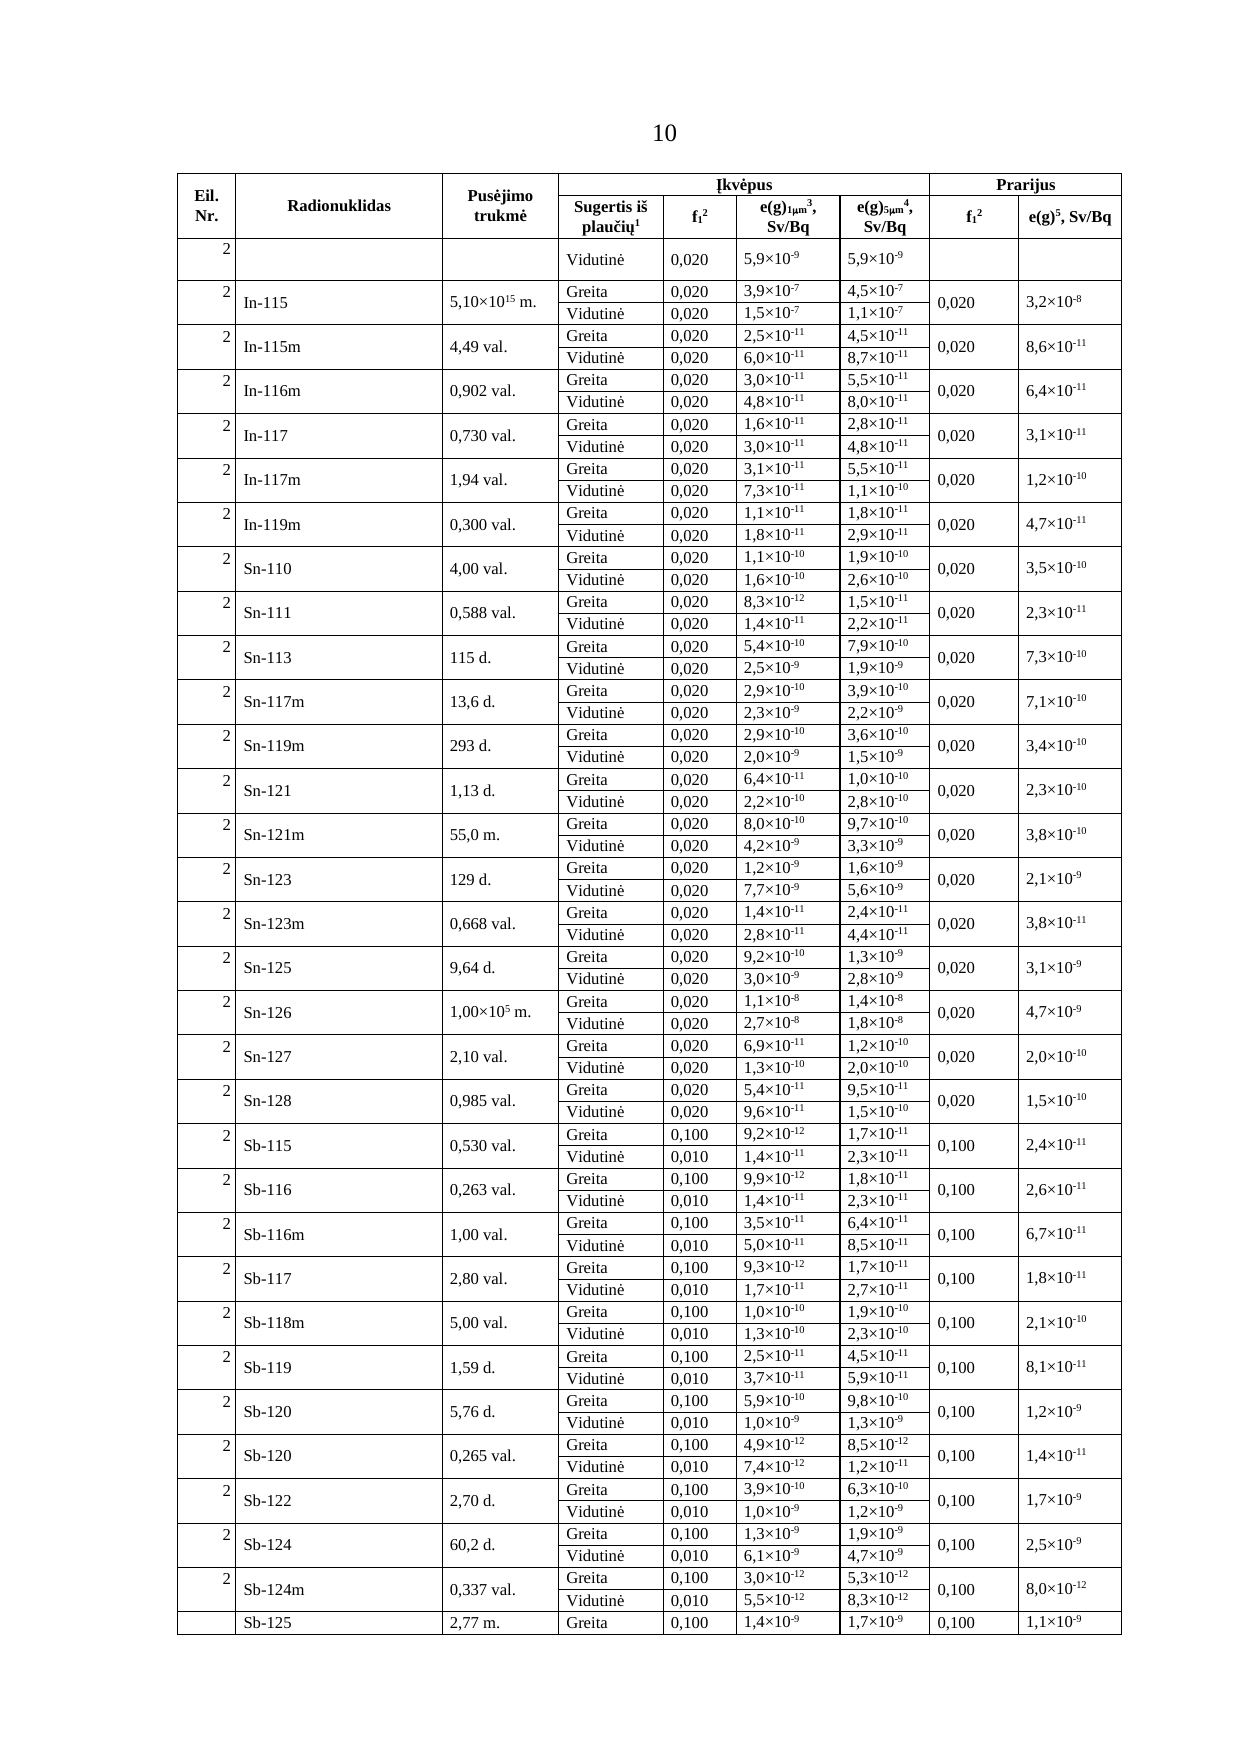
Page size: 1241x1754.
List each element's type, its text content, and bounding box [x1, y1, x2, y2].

table_cell Vidutinė [559, 1501, 663, 1522]
table_cell In-115 [236, 281, 442, 324]
table_cell 259. [178, 1080, 235, 1123]
table_cell Vidutinė [559, 436, 663, 457]
table_cell 0,010 [664, 1368, 736, 1389]
table_cell 254. [178, 858, 235, 901]
table_cell 264. [178, 1302, 235, 1345]
table_cell Greita [559, 947, 663, 968]
table_cell 246. [178, 503, 235, 546]
table_cell 3,8×10-11 [1019, 902, 1121, 946]
table_cell Vidutinė [559, 1102, 663, 1123]
table_cell 5,9×10-9 [737, 239, 839, 280]
table_cell 0,100 [664, 1479, 736, 1500]
table_cell 2,0×10-9 [737, 747, 839, 768]
table_cell 1,3×10-10 [737, 1324, 839, 1345]
table_cell 4,4×10-11 [841, 925, 929, 946]
table_cell 2,0×10-10 [1019, 1035, 1121, 1079]
table_cell 0,020 [930, 858, 1018, 901]
table_cell 0,668 val. [443, 902, 558, 946]
table_cell 1,4×10-11 [737, 1191, 839, 1212]
table_cell 4,5×10-11 [841, 325, 929, 347]
table_cell 0,100 [930, 1479, 1018, 1522]
table_cell 6,4×10-11 [1019, 370, 1121, 413]
table_cell 55,0 m. [443, 814, 558, 857]
table_cell 0,020 [664, 414, 736, 435]
table_cell 2,3×10-11 [841, 1191, 929, 1212]
table_cell 4,7×10-9 [1019, 991, 1121, 1034]
table_cell 2,10 val. [443, 1035, 558, 1079]
table_cell 0,100 [664, 1124, 736, 1145]
table_cell 115 d. [443, 636, 558, 679]
table_cell 0,020 [930, 281, 1018, 324]
table_cell 0,020 [664, 370, 736, 391]
table_cell 2,7×10-8 [737, 1013, 839, 1034]
table_cell 3,5×10-11 [737, 1213, 839, 1234]
table_cell 4,8×10-11 [841, 436, 929, 457]
table_cell 1,3×10-10 [737, 1058, 839, 1079]
table_cell 2,3×10-10 [1019, 769, 1121, 812]
table_cell Vidutinė [559, 239, 663, 280]
table_cell 0,100 [930, 1612, 1018, 1633]
table_cell 0,020 [930, 459, 1018, 502]
table_cell 2,7×10-11 [841, 1280, 929, 1301]
table_cell 1,2×10-10 [841, 1035, 929, 1057]
table_cell 2,0×10-10 [841, 1058, 929, 1079]
table_cell 0,010 [664, 1501, 736, 1522]
table_cell 2,8×10-11 [841, 414, 929, 435]
table_cell 2,5×10-11 [737, 325, 839, 347]
table_cell 9,9×10-12 [737, 1169, 839, 1190]
table_cell 0,100 [930, 1346, 1018, 1389]
table_cell Greita [559, 503, 663, 524]
table_cell 1,7×10-11 [737, 1280, 839, 1301]
table_cell 0,010 [664, 1146, 736, 1167]
table_cell Greita [559, 1479, 663, 1500]
table_cell 1,2×10-9 [841, 1501, 929, 1522]
table_cell e(g)5mm4, Sv/Bq [841, 196, 929, 238]
table_cell 3,3×10-9 [841, 836, 929, 857]
table_cell 0,100 [930, 1390, 1018, 1434]
table_cell Greita [559, 814, 663, 835]
table_cell 129 d. [443, 858, 558, 901]
table_cell Greita [559, 1035, 663, 1057]
table_cell 1,3×10-9 [841, 1413, 929, 1434]
table_cell 6,7×10-11 [1019, 1213, 1121, 1256]
table_cell 3,8×10-10 [1019, 814, 1121, 857]
table_cell 0,020 [930, 902, 1018, 946]
table_cell 9,64 d. [443, 947, 558, 990]
table_cell Vidutinė [559, 703, 663, 724]
table_cell 0,020 [664, 1080, 736, 1101]
table_header Prarijus [930, 174, 1121, 195]
table_cell 0,020 [664, 392, 736, 413]
table_cell 0,020 [930, 325, 1018, 369]
table_cell 0,020 [664, 303, 736, 324]
table_cell 5,76 d. [443, 1390, 558, 1434]
table_cell Sn-126 [236, 991, 442, 1034]
table_cell Vidutinė [559, 1013, 663, 1034]
table_cell Sn-117m [236, 680, 442, 724]
table_cell 0,020 [930, 547, 1018, 591]
table_cell 4,9×10-12 [737, 1435, 839, 1456]
table_cell Vidutinė [559, 836, 663, 857]
table_cell 0,100 [930, 1213, 1018, 1256]
table_cell 1,6×10-9 [841, 858, 929, 879]
table_cell 5,9×10-10 [737, 1390, 839, 1412]
table_cell 0,020 [930, 503, 1018, 546]
table_cell 0,902 val. [443, 370, 558, 413]
table_cell Greita [559, 547, 663, 568]
table_cell 5,9×10-11 [841, 1368, 929, 1389]
table_cell 3,1×10-11 [1019, 414, 1121, 457]
table_cell 0,100 [664, 1346, 736, 1367]
table_cell 4,5×10-7 [841, 281, 929, 302]
table_cell 2,6×10-10 [841, 570, 929, 591]
table_cell Sn-119m [236, 725, 442, 768]
table_cell 270. [178, 1568, 235, 1611]
table_cell 2,1×10-10 [1019, 1302, 1121, 1345]
table_cell Sn-127 [236, 1035, 442, 1079]
table_cell 2,8×10-11 [737, 925, 839, 946]
table_cell 0,588 val. [443, 592, 558, 635]
table_cell 0,020 [930, 991, 1018, 1034]
table_cell 4,7×10-9 [841, 1546, 929, 1567]
table_cell 1,8×10-11 [737, 525, 839, 546]
table_cell 0,020 [664, 281, 736, 302]
table_cell 0,300 val. [443, 503, 558, 546]
table_cell Vidutinė [559, 1058, 663, 1079]
table_cell 293 d. [443, 725, 558, 768]
table_cell 2,4×10-11 [841, 902, 929, 923]
table_cell 0,020 [664, 703, 736, 724]
table_cell Sn-121m [236, 814, 442, 857]
table_cell 0,337 val. [443, 1568, 558, 1611]
table_cell 5,5×10-11 [841, 370, 929, 391]
table_cell [443, 239, 558, 280]
table_cell f12 [930, 196, 1018, 238]
table_cell Greita [559, 725, 663, 746]
table_cell 2,8×10-10 [841, 791, 929, 812]
table_cell 9,2×10-10 [737, 947, 839, 968]
table_cell 0,100 [930, 1435, 1018, 1478]
table_cell 245. [178, 459, 235, 502]
table_cell 1,1×10-10 [841, 481, 929, 502]
table_cell Greita [559, 1568, 663, 1589]
table_cell 0,010 [664, 1457, 736, 1478]
table_cell 0,020 [664, 747, 736, 768]
table_cell 2,2×10-9 [841, 703, 929, 724]
table_cell Vidutinė [559, 1191, 663, 1212]
table_cell 3,9×10-10 [841, 680, 929, 702]
table_cell In-119m [236, 503, 442, 546]
table_cell 1,2×10-11 [841, 1457, 929, 1478]
table_cell 5,3×10-12 [841, 1568, 929, 1589]
table_cell Sb-116m [236, 1213, 442, 1256]
table_cell 0,100 [664, 1169, 736, 1190]
table_cell 1,6×10-10 [737, 570, 839, 591]
table_header Pusėjimo trukmė [443, 174, 558, 238]
table_cell Sb-116 [236, 1169, 442, 1212]
table_cell 9,7×10-10 [841, 814, 929, 835]
table_cell 1,6×10-11 [737, 414, 839, 435]
table_cell 0,020 [664, 481, 736, 502]
table_cell 4,5×10-11 [841, 1346, 929, 1367]
table_cell Sn-110 [236, 547, 442, 591]
table_cell 1,1×10-9 [1019, 1612, 1121, 1633]
table_cell 0,100 [930, 1124, 1018, 1167]
table_cell Greita [559, 325, 663, 347]
table_cell 2,5×10-9 [1019, 1524, 1121, 1567]
table_cell Greita [559, 1435, 663, 1456]
table_cell 244. [178, 414, 235, 457]
table_cell Vidutinė [559, 658, 663, 679]
table_cell 255. [178, 902, 235, 946]
table_cell 2,3×10-11 [841, 1146, 929, 1167]
table_cell Greita [559, 902, 663, 923]
table_cell 0,020 [930, 1080, 1018, 1123]
table_cell 0,020 [664, 547, 736, 568]
table_cell 3,5×10-10 [1019, 547, 1121, 591]
table_cell 0,020 [664, 503, 736, 524]
table_cell 268. [178, 1479, 235, 1522]
table_cell Sb-124m [236, 1568, 442, 1611]
table_cell 0,010 [664, 1191, 736, 1212]
table_cell 252. [178, 769, 235, 812]
table_cell 266. [178, 1390, 235, 1434]
table_cell 3,0×10-9 [737, 969, 839, 990]
table_cell 0,020 [930, 636, 1018, 679]
table_cell 0,020 [664, 858, 736, 879]
table_cell Sn-121 [236, 769, 442, 812]
table_cell Greita [559, 1213, 663, 1234]
table_cell 2,8×10-9 [841, 969, 929, 990]
table_cell 0,100 [664, 1435, 736, 1456]
table_cell 1,0×10-10 [841, 769, 929, 790]
table_cell 13,6 d. [443, 680, 558, 724]
table_cell 0,020 [930, 414, 1018, 457]
table_cell 4,7×10-11 [1019, 503, 1121, 546]
table_cell Sb-119 [236, 1346, 442, 1389]
table_cell 7,1×10-10 [1019, 680, 1121, 724]
table_cell 2,1×10-9 [1019, 858, 1121, 901]
table_cell [236, 239, 442, 280]
table_cell e(g)5, Sv/Bq [1019, 196, 1121, 238]
table_cell 2,5×10-9 [737, 658, 839, 679]
table_cell 1,13 d. [443, 769, 558, 812]
table_cell 0,100 [664, 1524, 736, 1545]
table_cell In-117m [236, 459, 442, 502]
table_cell Vidutinė [559, 525, 663, 546]
table_cell 2,4×10-11 [1019, 1124, 1121, 1167]
table_cell 5,0×10-11 [737, 1235, 839, 1256]
table_cell 242. [178, 325, 235, 369]
table_cell 2,9×10-10 [737, 680, 839, 702]
table_cell Vidutinė [559, 969, 663, 990]
table_cell 0,020 [664, 991, 736, 1012]
table_cell 5,9×10-9 [841, 239, 929, 280]
table_header Įkvėpus [559, 174, 929, 195]
table_cell 0,010 [664, 1280, 736, 1301]
table_cell 250. [178, 680, 235, 724]
table_cell 0,020 [930, 370, 1018, 413]
table_cell Sb-120 [236, 1435, 442, 1478]
table_cell 60,2 d. [443, 1524, 558, 1567]
table_cell Sn-128 [236, 1080, 442, 1123]
table_cell Sn-111 [236, 592, 442, 635]
table_cell Vidutinė [559, 925, 663, 946]
table_cell 8,6×10-11 [1019, 325, 1121, 369]
table_cell Sb-124 [236, 1524, 442, 1567]
table_cell 0,020 [664, 680, 736, 702]
table_cell 3,2×10-8 [1019, 281, 1121, 324]
table_cell 6,4×10-11 [841, 1213, 929, 1234]
table_cell [1019, 239, 1121, 280]
table_cell 1,4×10-9 [737, 1612, 839, 1633]
table_cell Vidutinė [559, 481, 663, 502]
table_cell 8,0×10-10 [737, 814, 839, 835]
table_cell 263. [178, 1257, 235, 1301]
table_cell e(g)1mm3, Sv/Bq [737, 196, 839, 238]
table_cell 1,5×10-10 [841, 1102, 929, 1123]
table_cell 8,1×10-11 [1019, 1346, 1121, 1389]
table_cell 0,020 [930, 725, 1018, 768]
table_cell 240. [178, 239, 235, 280]
table_cell Vidutinė [559, 303, 663, 324]
table_cell 1,2×10-9 [737, 858, 839, 879]
table_cell 4,49 val. [443, 325, 558, 369]
table_cell 5,4×10-10 [737, 636, 839, 657]
table_cell 0,010 [664, 1235, 736, 1256]
table_cell Sb-115 [236, 1124, 442, 1167]
table_cell 0,020 [664, 525, 736, 546]
table_cell 0,020 [664, 459, 736, 480]
table_cell 0,010 [664, 1413, 736, 1434]
table_cell 1,9×10-10 [841, 547, 929, 568]
table_cell 6,9×10-11 [737, 1035, 839, 1057]
table_cell Greita [559, 991, 663, 1012]
table_cell 5,5×10-11 [841, 459, 929, 480]
table_cell 0,730 val. [443, 414, 558, 457]
table_cell Vidutinė [559, 791, 663, 812]
table_cell 0,020 [664, 1035, 736, 1057]
table_cell Vidutinė [559, 1324, 663, 1345]
table_cell Greita [559, 1169, 663, 1190]
table_cell 2,3×10-11 [1019, 592, 1121, 635]
table_cell Sn-113 [236, 636, 442, 679]
table_cell 0,020 [664, 925, 736, 946]
table_cell 0,100 [930, 1568, 1018, 1611]
table_cell 1,2×10-10 [1019, 459, 1121, 502]
table_cell 8,5×10-12 [841, 1435, 929, 1456]
table_cell Vidutinė [559, 880, 663, 901]
table_cell 6,4×10-11 [737, 769, 839, 790]
table_cell 1,8×10-11 [841, 1169, 929, 1190]
table_cell 1,1×10-8 [737, 991, 839, 1012]
table_cell 2,2×10-10 [737, 791, 839, 812]
table_cell Vidutinė [559, 1368, 663, 1389]
table_cell 0,020 [930, 769, 1018, 812]
table_cell 0,100 [930, 1257, 1018, 1301]
table_cell 3,7×10-11 [737, 1368, 839, 1389]
table_cell 8,3×10-12 [737, 592, 839, 613]
table_cell 9,8×10-10 [841, 1390, 929, 1412]
table_cell 0,020 [664, 592, 736, 613]
table_cell 0,100 [664, 1568, 736, 1589]
table_cell Greita [559, 1612, 663, 1633]
table_cell 1,5×10-7 [737, 303, 839, 324]
table_cell 0,265 val. [443, 1435, 558, 1478]
table_cell 1,4×10-11 [737, 902, 839, 923]
table_cell 6,1×10-9 [737, 1546, 839, 1567]
table_cell 4,8×10-11 [737, 392, 839, 413]
table_cell 0,985 val. [443, 1080, 558, 1123]
table_cell 1,7×10-9 [1019, 1479, 1121, 1522]
table_cell 2,9×10-10 [737, 725, 839, 746]
table_cell Vidutinė [559, 1590, 663, 1611]
table_cell 9,6×10-11 [737, 1102, 839, 1123]
table_cell Sb-117 [236, 1257, 442, 1301]
table_cell Vidutinė [559, 1280, 663, 1301]
table_cell 0,010 [664, 1590, 736, 1611]
table_cell 2,2×10-11 [841, 614, 929, 635]
table_cell 1,7×10-9 [841, 1612, 929, 1633]
table_cell 1,94 val. [443, 459, 558, 502]
table_cell 1,8×10-8 [841, 1013, 929, 1034]
table_cell 0,020 [664, 570, 736, 591]
table_cell 2,3×10-10 [841, 1324, 929, 1345]
table_cell 0,010 [664, 1324, 736, 1345]
table_cell 7,4×10-12 [737, 1457, 839, 1478]
table_cell Greita [559, 1257, 663, 1278]
table_cell 0,020 [664, 239, 736, 280]
table_cell Vidutinė [559, 392, 663, 413]
table_cell 261. [178, 1169, 235, 1212]
table_cell 0,020 [664, 947, 736, 968]
table_cell 0,020 [664, 836, 736, 857]
table_cell 0,020 [664, 880, 736, 901]
table_cell 3,9×10-7 [737, 281, 839, 302]
table_cell 0,010 [664, 1546, 736, 1567]
table_cell 1,0×10-9 [737, 1413, 839, 1434]
table_cell 0,020 [664, 725, 736, 746]
table_cell 0,020 [664, 658, 736, 679]
table_cell 249. [178, 636, 235, 679]
table_cell 2,70 d. [443, 1479, 558, 1522]
table_cell 3,9×10-10 [737, 1479, 839, 1500]
table_cell 0,020 [664, 902, 736, 923]
table_cell 0,020 [664, 436, 736, 457]
table_cell 271. [178, 1612, 235, 1633]
table_cell 256. [178, 947, 235, 990]
table_cell Vidutinė [559, 1413, 663, 1434]
table_cell Sb-120 [236, 1390, 442, 1434]
table_cell 3,4×10-10 [1019, 725, 1121, 768]
table_cell 6,0×10-11 [737, 348, 839, 369]
table_cell Greita [559, 1080, 663, 1101]
table_cell Sb-125 [236, 1612, 442, 1633]
table_cell [930, 239, 1018, 280]
table_cell 1,00×105 m. [443, 991, 558, 1034]
table_cell Sn-123 [236, 858, 442, 901]
table_cell 0,100 [930, 1302, 1018, 1345]
table_cell 253. [178, 814, 235, 857]
table_cell 5,00 val. [443, 1302, 558, 1345]
table_cell 248. [178, 592, 235, 635]
table_cell 8,0×10-12 [1019, 1568, 1121, 1611]
table_cell 0,020 [664, 1013, 736, 1034]
table_cell 0,100 [664, 1302, 736, 1323]
table_cell 0,020 [664, 769, 736, 790]
table_cell 0,100 [664, 1612, 736, 1633]
table_cell 7,7×10-9 [737, 880, 839, 901]
table_cell 2,5×10-11 [737, 1346, 839, 1367]
table_cell 3,1×10-9 [1019, 947, 1121, 990]
table_cell 5,5×10-12 [737, 1590, 839, 1611]
table_cell 5,6×10-9 [841, 880, 929, 901]
table_cell 0,020 [664, 325, 736, 347]
table_cell Greita [559, 858, 663, 879]
table_cell 1,9×10-9 [841, 1524, 929, 1545]
table_cell 267. [178, 1435, 235, 1478]
table_cell 1,00 val. [443, 1213, 558, 1256]
table_cell 247. [178, 547, 235, 591]
table_cell 1,5×10-10 [1019, 1080, 1121, 1123]
table_cell 6,3×10-10 [841, 1479, 929, 1500]
table_cell 2,3×10-9 [737, 703, 839, 724]
table_cell 5,4×10-11 [737, 1080, 839, 1101]
table_cell 8,5×10-11 [841, 1235, 929, 1256]
table_cell 0,020 [664, 614, 736, 635]
table_cell Greita [559, 592, 663, 613]
table_cell 0,020 [664, 1102, 736, 1123]
table_cell 243. [178, 370, 235, 413]
table_cell 0,020 [930, 592, 1018, 635]
table_cell Vidutinė [559, 348, 663, 369]
table_cell 265. [178, 1346, 235, 1389]
table_cell 7,9×10-10 [841, 636, 929, 657]
table_cell 1,1×10-10 [737, 547, 839, 568]
table_cell Greita [559, 636, 663, 657]
table_cell 251. [178, 725, 235, 768]
table_cell 257. [178, 991, 235, 1034]
table_cell 8,0×10-11 [841, 392, 929, 413]
table_cell 269. [178, 1524, 235, 1567]
table_cell 5,10×1015 m. [443, 281, 558, 324]
table_cell 3,0×10-12 [737, 1568, 839, 1589]
table_cell 0,020 [664, 791, 736, 812]
table_cell 0,020 [930, 947, 1018, 990]
table_cell 1,59 d. [443, 1346, 558, 1389]
table_cell 1,7×10-11 [841, 1124, 929, 1145]
table_cell Vidutinė [559, 570, 663, 591]
table_cell Sn-123m [236, 902, 442, 946]
table_cell 1,4×10-11 [1019, 1435, 1121, 1478]
table_cell 1,4×10-11 [737, 614, 839, 635]
table_cell 1,1×10-7 [841, 303, 929, 324]
table_cell 2,80 val. [443, 1257, 558, 1301]
table_cell 9,5×10-11 [841, 1080, 929, 1101]
table_cell Vidutinė [559, 747, 663, 768]
table_cell 0,020 [930, 814, 1018, 857]
table_cell Greita [559, 1346, 663, 1367]
table_cell 1,4×10-11 [737, 1146, 839, 1167]
table_cell 0,100 [664, 1213, 736, 1234]
table_cell Vidutinė [559, 1146, 663, 1167]
table_cell 241. [178, 281, 235, 324]
table_cell Greita [559, 1302, 663, 1323]
table_cell 0,100 [664, 1390, 736, 1412]
table_cell Greita [559, 281, 663, 302]
table_cell 0,100 [930, 1524, 1018, 1567]
table_cell In-117 [236, 414, 442, 457]
table_cell 8,7×10-11 [841, 348, 929, 369]
table_cell 0,020 [664, 348, 736, 369]
table_cell 1,0×10-10 [737, 1302, 839, 1323]
table_cell Greita [559, 414, 663, 435]
table_cell 0,100 [664, 1257, 736, 1278]
table_cell Sugertis iš plaučių1 [559, 196, 663, 238]
table_cell Vidutinė [559, 1457, 663, 1478]
table_cell 7,3×10-11 [737, 481, 839, 502]
table_cell 0,020 [930, 680, 1018, 724]
table_cell Vidutinė [559, 1235, 663, 1256]
table_cell In-115m [236, 325, 442, 369]
table_cell 1,1×10-11 [737, 503, 839, 524]
table_cell 7,3×10-10 [1019, 636, 1121, 679]
table_cell 9,2×10-12 [737, 1124, 839, 1145]
table_cell 0,020 [664, 814, 736, 835]
table_cell f12 [664, 196, 736, 238]
table_header Radionuklidas [236, 174, 442, 238]
table_cell In-116m [236, 370, 442, 413]
table_cell 1,5×10-11 [841, 592, 929, 613]
table_cell 0,100 [930, 1169, 1018, 1212]
table_cell 2,77 m. [443, 1612, 558, 1633]
table_cell Greita [559, 370, 663, 391]
table_cell Sn-125 [236, 947, 442, 990]
table_cell Sb-118m [236, 1302, 442, 1345]
table_cell 4,00 val. [443, 547, 558, 591]
table_cell Vidutinė [559, 1546, 663, 1567]
table_cell Greita [559, 459, 663, 480]
table_cell 260. [178, 1124, 235, 1167]
table_cell 1,8×10-11 [1019, 1257, 1121, 1301]
table_cell 3,0×10-11 [737, 370, 839, 391]
table_cell 2,6×10-11 [1019, 1169, 1121, 1212]
table_cell 1,0×10-9 [737, 1501, 839, 1522]
table_cell 1,5×10-9 [841, 747, 929, 768]
table_cell 4,2×10-9 [737, 836, 839, 857]
table_cell 0,530 val. [443, 1124, 558, 1167]
table_cell 258. [178, 1035, 235, 1079]
table_cell Vidutinė [559, 614, 663, 635]
table_cell 0,020 [664, 1058, 736, 1079]
table_cell 1,3×10-9 [841, 947, 929, 968]
table_cell Greita [559, 1524, 663, 1545]
table_cell Greita [559, 1124, 663, 1145]
table_cell 1,9×10-9 [841, 658, 929, 679]
table_cell Greita [559, 680, 663, 702]
table_cell Sb-122 [236, 1479, 442, 1522]
table_cell 1,2×10-9 [1019, 1390, 1121, 1434]
table_header Eil. Nr. [178, 174, 235, 238]
table_cell 1,8×10-11 [841, 503, 929, 524]
table_cell 0,020 [664, 969, 736, 990]
table_cell Greita [559, 769, 663, 790]
table_cell 0,020 [664, 636, 736, 657]
table_cell 1,3×10-9 [737, 1524, 839, 1545]
table_cell 3,6×10-10 [841, 725, 929, 746]
table_cell 0,263 val. [443, 1169, 558, 1212]
table_cell 262. [178, 1213, 235, 1256]
table_cell 9,3×10-12 [737, 1257, 839, 1278]
table_cell 3,0×10-11 [737, 436, 839, 457]
table_cell 1,9×10-10 [841, 1302, 929, 1323]
table_cell 8,3×10-12 [841, 1590, 929, 1611]
table_cell Greita [559, 1390, 663, 1412]
table_cell 1,7×10-11 [841, 1257, 929, 1278]
table_cell 1,4×10-8 [841, 991, 929, 1012]
table_cell 2,9×10-11 [841, 525, 929, 546]
table_cell 3,1×10-11 [737, 459, 839, 480]
table_cell 0,020 [930, 1035, 1018, 1079]
